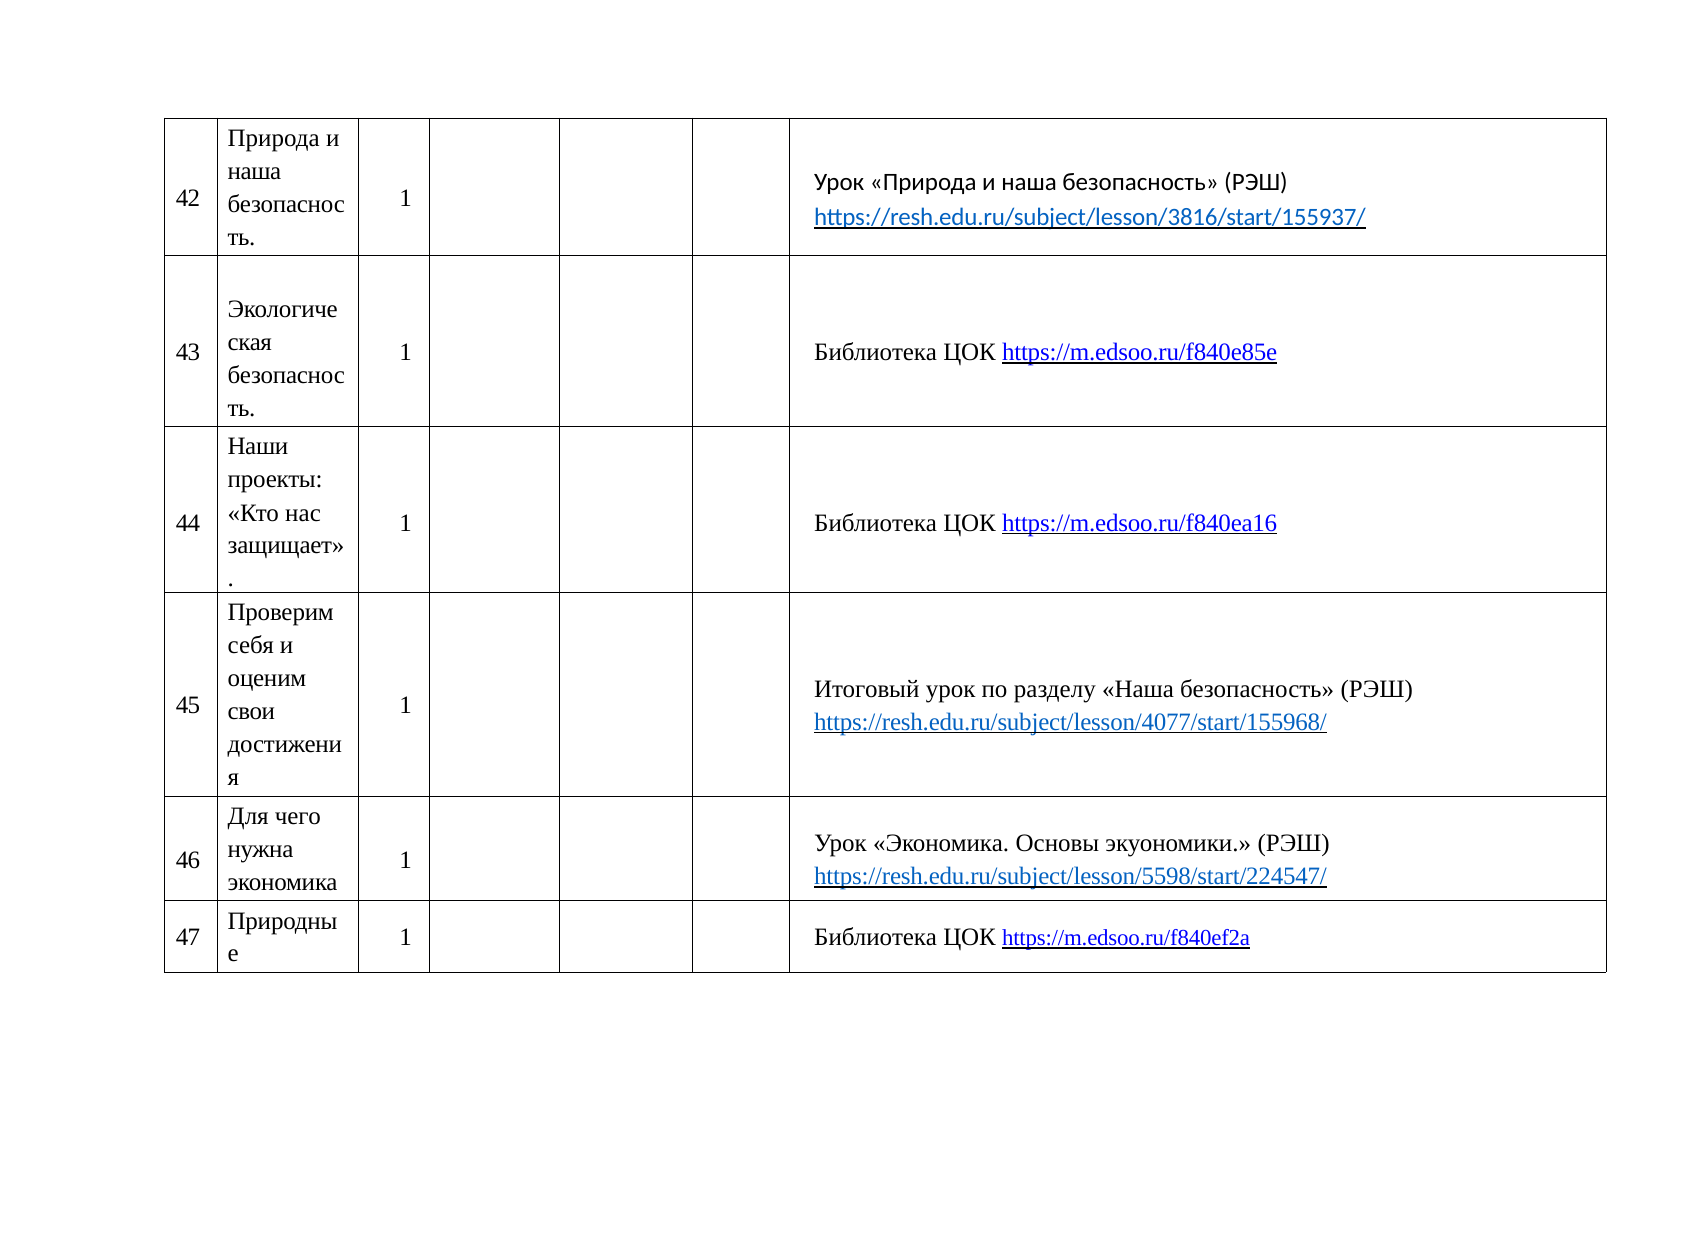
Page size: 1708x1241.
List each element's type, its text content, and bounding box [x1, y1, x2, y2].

table_cell Проверим себя и оценим свои достижени я [218, 593, 358, 796]
table_cell 44 [165, 427, 217, 592]
table_cell 1 [359, 256, 429, 426]
table_cell [430, 901, 559, 972]
table_header [693, 119, 789, 255]
table_cell [560, 593, 692, 796]
table_cell [560, 901, 692, 972]
table_cell 45 [165, 593, 217, 796]
table_cell [693, 901, 789, 972]
table_cell 1 [359, 427, 429, 592]
table_cell 1 [359, 593, 429, 796]
table_cell [693, 797, 789, 900]
table_header [430, 119, 559, 255]
table_cell 1 [359, 797, 429, 900]
table_cell Природны е [218, 901, 358, 972]
table_cell [560, 256, 692, 426]
table_header 42 [165, 119, 217, 255]
table_cell Для чего нужна экономика [218, 797, 358, 900]
table_cell Наши проекты: «Кто нас защищает» . [218, 427, 358, 592]
table_cell Библиотека ЦОК https://m.edsoo.ru/f840ea16 [790, 427, 1606, 592]
table_cell 1 [359, 901, 429, 972]
table_cell [693, 427, 789, 592]
table_cell [560, 797, 692, 900]
table_header Урок «Природа и наша безопасность» (РЭШ) https://resh.edu.ru/subject/lesson/3816/start/155937/ [790, 119, 1606, 255]
table_header Природа и наша безопаснос ть. [218, 119, 358, 255]
table_cell Урок «Экономика. Основы экуономики.» (РЭШ) https://resh.edu.ru/subject/lesson/5598/start/224547/ [790, 797, 1606, 900]
table_cell Итоговый урок по разделу «Наша безопасность» (РЭШ) https://resh.edu.ru/subject/lesson/4077/start/155968/ [790, 593, 1606, 796]
table_cell Библиотека ЦОК https://m.edsoo.ru/f840ef2a [790, 901, 1606, 972]
table_cell [560, 427, 692, 592]
table_cell [430, 593, 559, 796]
table_cell Экологиче ская безопаснос ть. [218, 256, 358, 426]
table_cell 46 [165, 797, 217, 900]
table_header [560, 119, 692, 255]
table_cell [430, 797, 559, 900]
table_cell 47 [165, 901, 217, 972]
table_header 1 [359, 119, 429, 255]
table_cell [693, 593, 789, 796]
table_cell [693, 256, 789, 426]
table_cell Библиотека ЦОК https://m.edsoo.ru/f840e85e [790, 256, 1606, 426]
table_cell [430, 427, 559, 592]
table_cell 43 [165, 256, 217, 426]
table_cell [430, 256, 559, 426]
